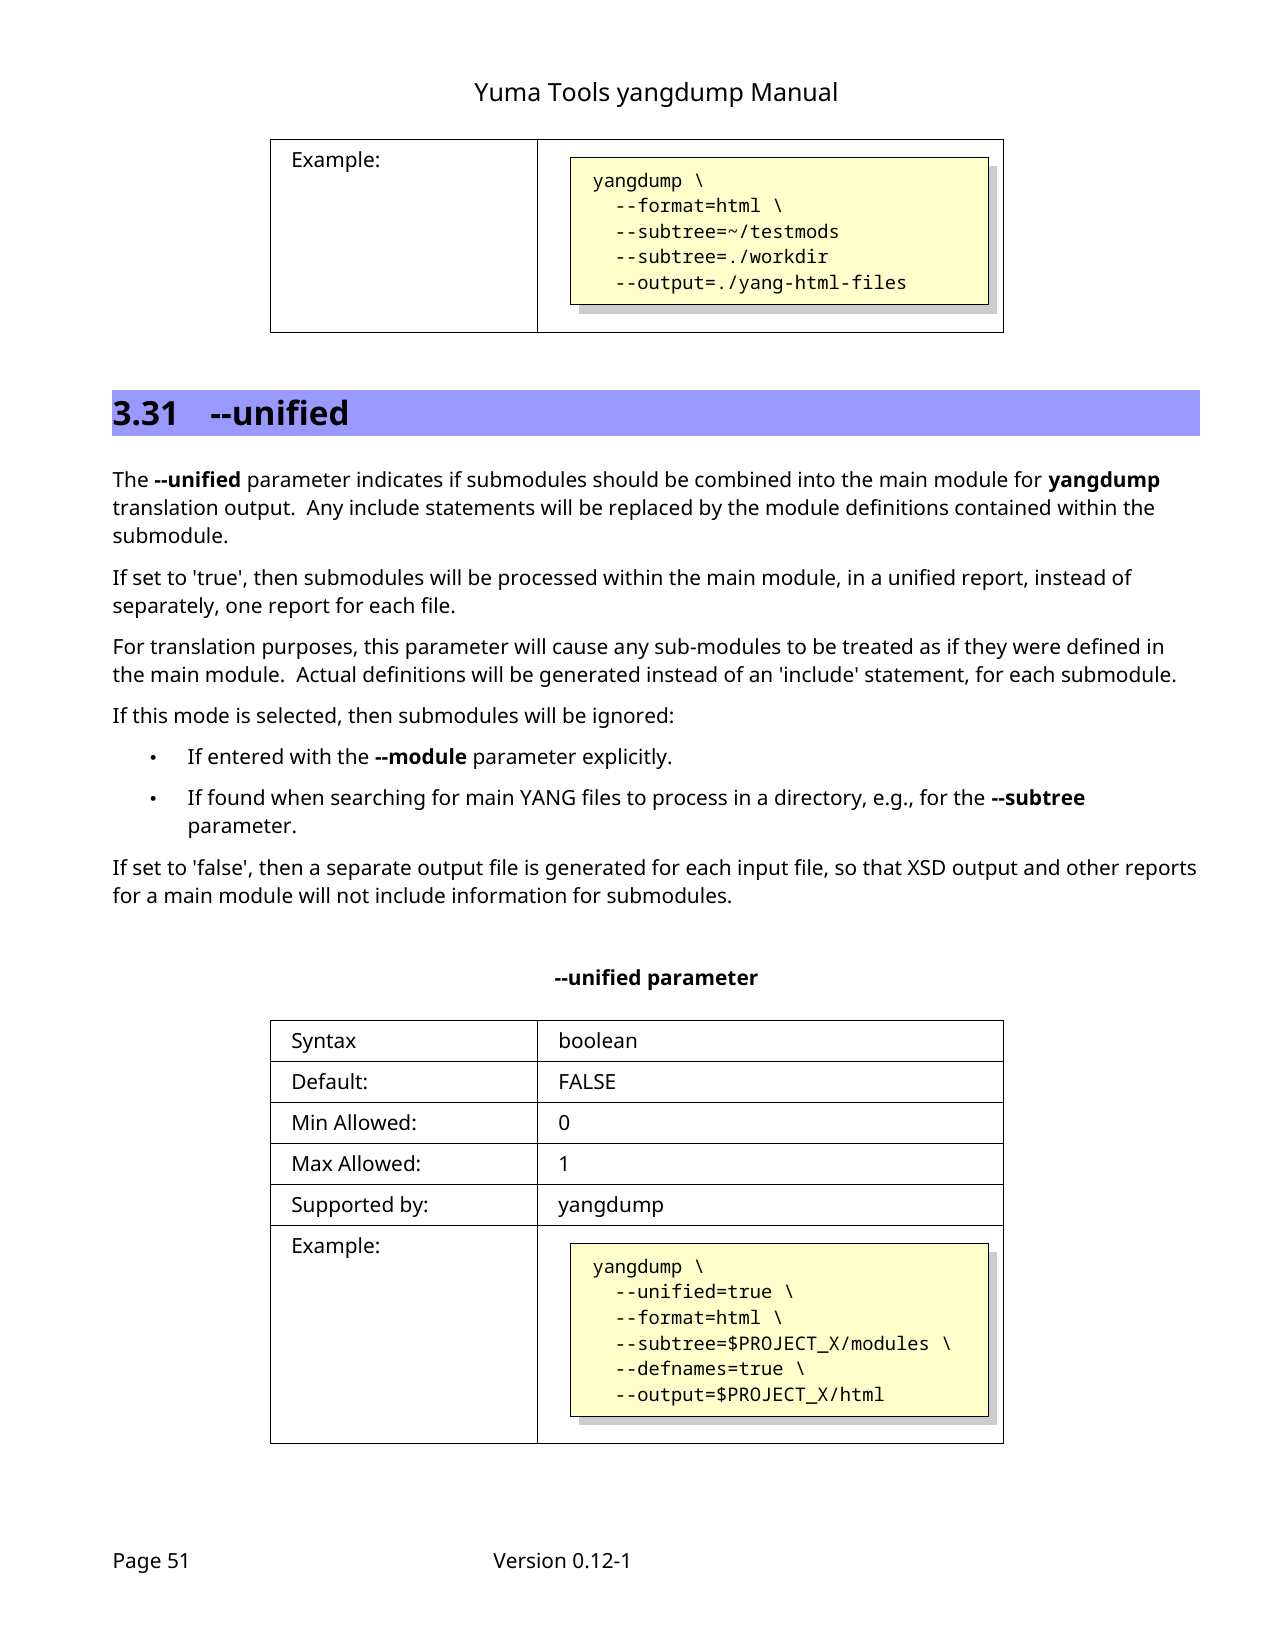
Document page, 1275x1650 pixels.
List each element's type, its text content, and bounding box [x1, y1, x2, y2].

table_cell FALSE [538, 1062, 1003, 1102]
table_cell Example: [271, 140, 537, 332]
text If set to 'false', then a separate output file is generated for each input file, so that XSD output and other reports for a main module will not include information for submodules. [112, 853, 1200, 909]
subtitle --unified [112, 390, 1200, 436]
table_cell Example: [271, 1226, 537, 1443]
table_cell Min Allowed: [271, 1103, 537, 1143]
table_cell Max Allowed: [271, 1144, 537, 1183]
subtitle --unified parameter [127, 963, 1185, 991]
text For translation purposes, this parameter will cause any sub-modules to be treated as if they were defined in the main module. Actual definitions will be generated instead of an 'include' statement, for each submodule. [112, 632, 1200, 689]
table_cell 0 [538, 1103, 1003, 1143]
table_cell Supported by: [271, 1185, 537, 1224]
text The --unified parameter indicates if submodules should be combined into the main module for yangdump translation output. Any include statements will be replaced by the module definitions contained within the submodule. [112, 465, 1200, 550]
table_cell 1 [538, 1144, 1003, 1183]
text If this mode is selected, then submodules will be ignored: [112, 701, 1200, 730]
text If set to 'true', then submodules will be processed within the main module, in a unified report, instead of separately, one report for each file. [112, 563, 1200, 619]
table_header Syntax [271, 1021, 537, 1061]
list If entered with the --module parameter explicitly. [150, 742, 1200, 771]
list If found when searching for main YANG files to process in a directory, e.g., for the --subtree parameter. [150, 783, 1200, 840]
table_cell yangdump \ --unified=true \ --format=html \ --subtree=$PROJECT_X/modules \ --defnames=true \ --output=$PROJECT_X/html [538, 1226, 1003, 1443]
table_cell Default: [271, 1062, 537, 1102]
table_cell yangdump \ --format=html \ --subtree=~/testmods --subtree=./workdir --output=./yang-html-files [538, 140, 1003, 332]
table_cell yangdump [538, 1185, 1003, 1224]
table_header boolean [538, 1021, 1003, 1061]
